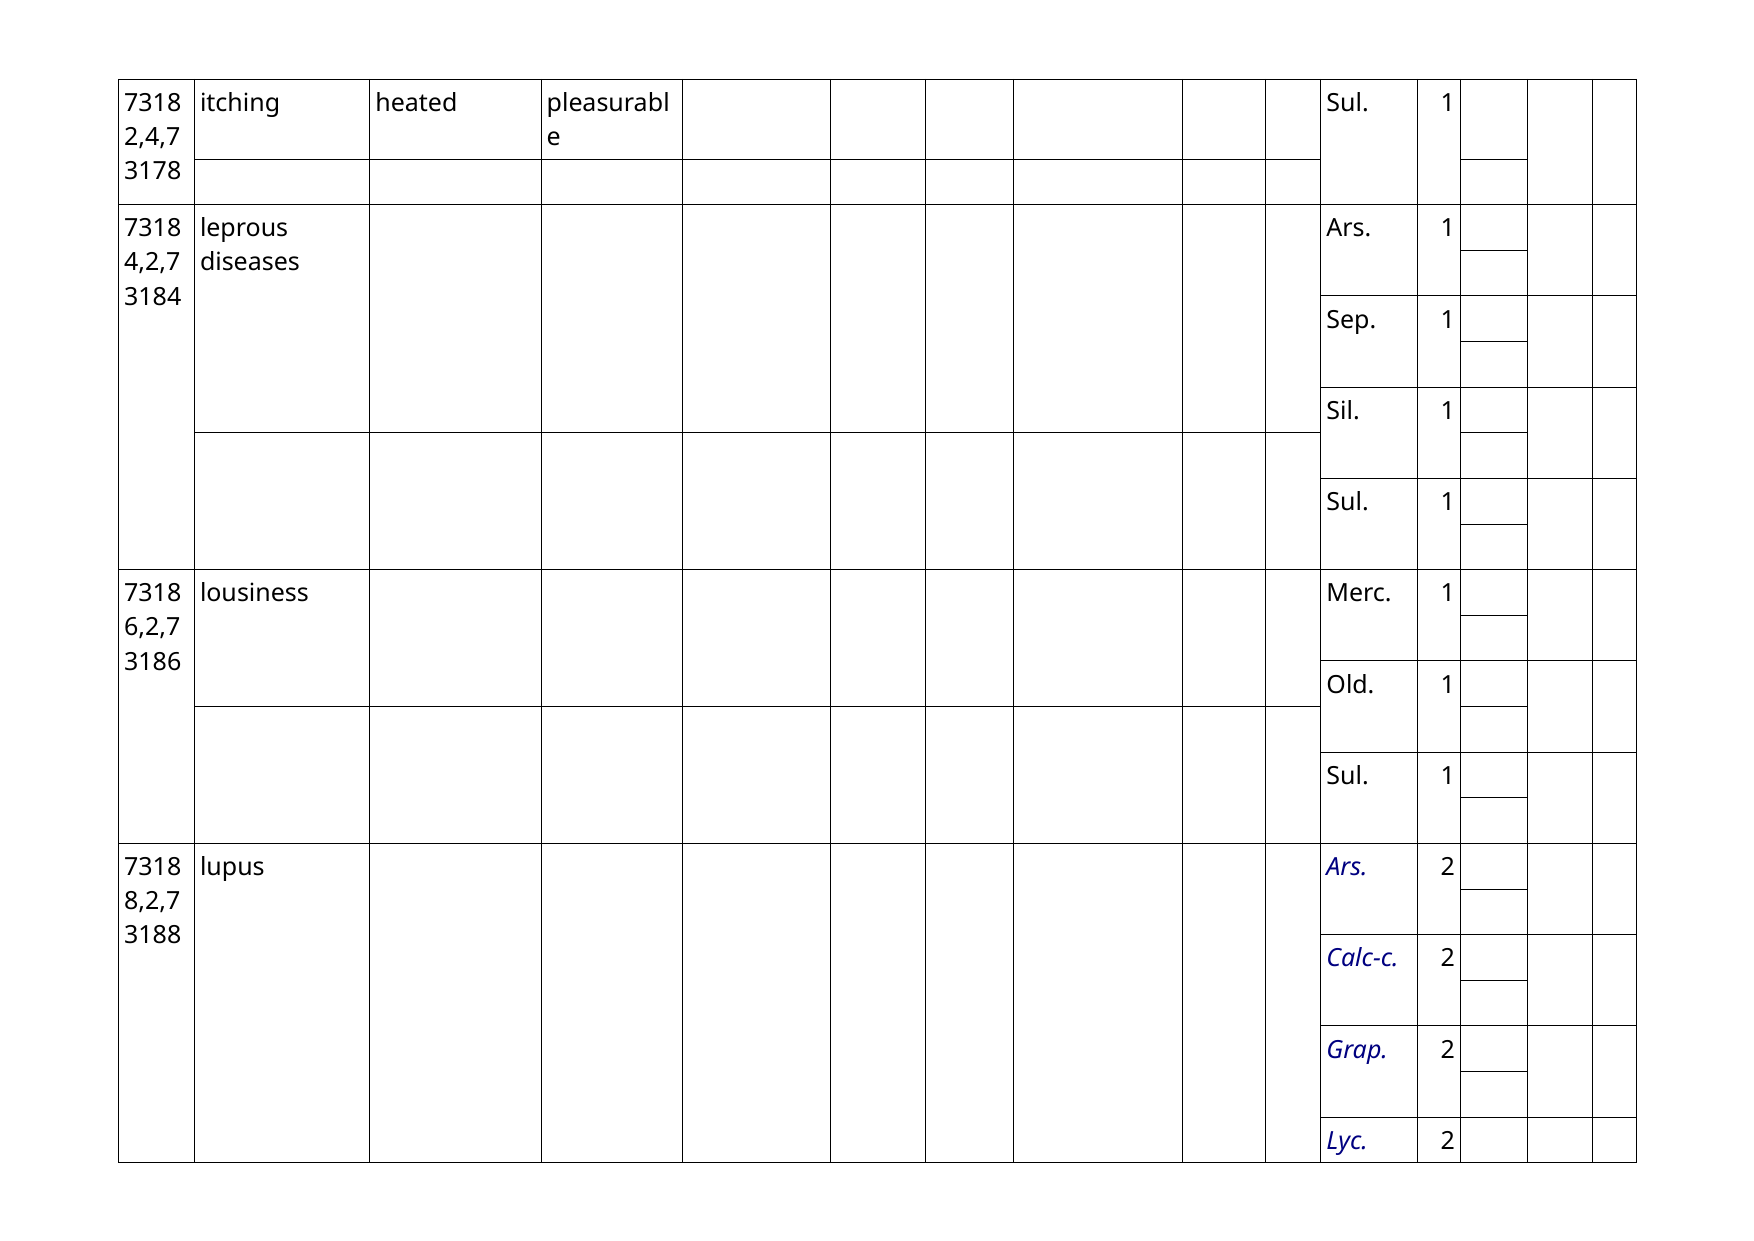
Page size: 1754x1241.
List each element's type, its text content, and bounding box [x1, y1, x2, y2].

table_cell 1 [1418, 296, 1460, 387]
table_cell [683, 844, 830, 1162]
table_cell [542, 205, 682, 432]
table_cell leprous diseases [195, 205, 369, 432]
table_cell [926, 570, 1013, 706]
table_cell [831, 707, 925, 843]
table_cell [1528, 388, 1592, 478]
table_cell [1461, 661, 1527, 706]
table_cell [1266, 433, 1320, 569]
table_cell 1 [1418, 388, 1460, 478]
table_cell [1014, 707, 1182, 843]
table_cell [1266, 205, 1320, 432]
table_cell [1461, 1118, 1527, 1162]
table_cell [1528, 205, 1592, 295]
table_cell [926, 844, 1013, 1162]
table_cell [1461, 1026, 1527, 1071]
table_cell [195, 160, 369, 204]
table_cell [1014, 433, 1182, 569]
table_cell [1461, 205, 1527, 250]
table_cell [683, 160, 830, 204]
table_cell [1593, 1026, 1636, 1117]
table_cell Merc. [1321, 570, 1417, 660]
table_cell [1461, 342, 1527, 387]
table_cell [370, 570, 541, 706]
table_cell [1593, 80, 1636, 204]
table_cell [683, 205, 830, 432]
table_cell [1266, 80, 1320, 158]
table_cell [1183, 570, 1265, 706]
table_cell [1183, 205, 1265, 432]
table_cell [370, 844, 541, 1162]
table_cell 2 [1418, 1026, 1460, 1117]
table_cell Lyc. [1321, 1118, 1417, 1162]
table_cell [831, 205, 925, 432]
table_cell [1593, 753, 1636, 843]
table_cell pleasurable [542, 80, 682, 158]
table_cell [370, 160, 541, 204]
table_cell [370, 433, 541, 569]
table_cell [195, 707, 369, 843]
table_cell 1 [1418, 570, 1460, 660]
table_cell [1014, 205, 1182, 432]
table_cell [1461, 935, 1527, 980]
table_cell [1266, 570, 1320, 706]
table_cell [1183, 160, 1265, 204]
table_cell [926, 160, 1013, 204]
table_cell [1461, 707, 1527, 752]
table_cell Ars. [1321, 205, 1417, 295]
table_cell Sul. [1321, 753, 1417, 843]
table_cell 1 [1418, 80, 1460, 204]
table_cell [1461, 251, 1527, 295]
table_cell [683, 80, 830, 158]
table_cell [1183, 844, 1265, 1162]
table_cell [1461, 296, 1527, 341]
table_cell [1593, 388, 1636, 478]
table_cell [1014, 570, 1182, 706]
table_cell [831, 433, 925, 569]
table_cell 2 [1418, 844, 1460, 934]
table_cell Ars. [1321, 844, 1417, 934]
table_cell 73182,4,73178 [119, 80, 194, 204]
table_cell [926, 433, 1013, 569]
table_cell [1461, 798, 1527, 843]
table_cell Calc-c. [1321, 935, 1417, 1025]
table_cell [1183, 433, 1265, 569]
table_cell [1014, 160, 1182, 204]
table_cell [542, 433, 682, 569]
table_cell [1461, 1072, 1527, 1117]
table_cell [1183, 80, 1265, 158]
table_cell [683, 570, 830, 706]
table_cell [1593, 1118, 1636, 1162]
table_cell [195, 433, 369, 569]
table_cell [1266, 707, 1320, 843]
table_cell [1014, 844, 1182, 1162]
table_cell [1461, 981, 1527, 1025]
table_cell [542, 844, 682, 1162]
table_cell [1461, 890, 1527, 934]
table_cell [1593, 844, 1636, 934]
table_cell [370, 205, 541, 432]
table_cell [1266, 160, 1320, 204]
table_cell [831, 570, 925, 706]
table_cell [542, 707, 682, 843]
table_cell [1528, 80, 1592, 204]
table_cell [926, 707, 1013, 843]
table_cell lousiness [195, 570, 369, 706]
table_cell [1461, 525, 1527, 569]
table_cell [1528, 1026, 1592, 1117]
table_cell [1461, 433, 1527, 478]
table_cell [1461, 80, 1527, 158]
table_cell [1528, 296, 1592, 387]
table_cell [1266, 844, 1320, 1162]
table_cell 1 [1418, 753, 1460, 843]
table_cell Grap. [1321, 1026, 1417, 1117]
table_cell lupus [195, 844, 369, 1162]
table_cell [1183, 707, 1265, 843]
table_cell Sep. [1321, 296, 1417, 387]
table_cell [926, 80, 1013, 158]
table_cell Old. [1321, 661, 1417, 752]
table_cell Sil. [1321, 388, 1417, 478]
table_cell [831, 80, 925, 158]
table_cell 1 [1418, 205, 1460, 295]
table_cell [1528, 753, 1592, 843]
table_cell [542, 570, 682, 706]
table_cell [1461, 616, 1527, 660]
table_cell [683, 707, 830, 843]
table_cell 2 [1418, 935, 1460, 1025]
table_cell [1461, 479, 1527, 523]
table_cell heated [370, 80, 541, 158]
table_cell [370, 707, 541, 843]
table_cell [1528, 661, 1592, 752]
table_cell [1528, 844, 1592, 934]
table_cell [831, 160, 925, 204]
table_cell itching [195, 80, 369, 158]
table_cell [1593, 479, 1636, 569]
table_cell 73188,2,73188 [119, 844, 194, 1162]
table_cell [1461, 388, 1527, 432]
table_cell [1461, 160, 1527, 204]
table_cell [683, 433, 830, 569]
table_cell [1014, 80, 1182, 158]
table_cell 2 [1418, 1118, 1460, 1162]
table_cell [1461, 753, 1527, 797]
table_cell [1461, 570, 1527, 615]
table_cell [1593, 661, 1636, 752]
table_cell [1528, 570, 1592, 660]
table_cell Sul. [1321, 80, 1417, 204]
table_cell 1 [1418, 479, 1460, 569]
table_cell 73186,2,73186 [119, 570, 194, 843]
table_cell [1593, 935, 1636, 1025]
table_cell [1528, 935, 1592, 1025]
table_cell [926, 205, 1013, 432]
table_cell [1461, 844, 1527, 888]
table_cell 1 [1418, 661, 1460, 752]
table_cell [831, 844, 925, 1162]
table_cell [1593, 296, 1636, 387]
table_cell 73184,2,73184 [119, 205, 194, 569]
table_cell [1528, 479, 1592, 569]
table_cell [1593, 570, 1636, 660]
table_cell [1528, 1118, 1592, 1162]
table_cell [542, 160, 682, 204]
table_cell [1593, 205, 1636, 295]
table_cell Sul. [1321, 479, 1417, 569]
